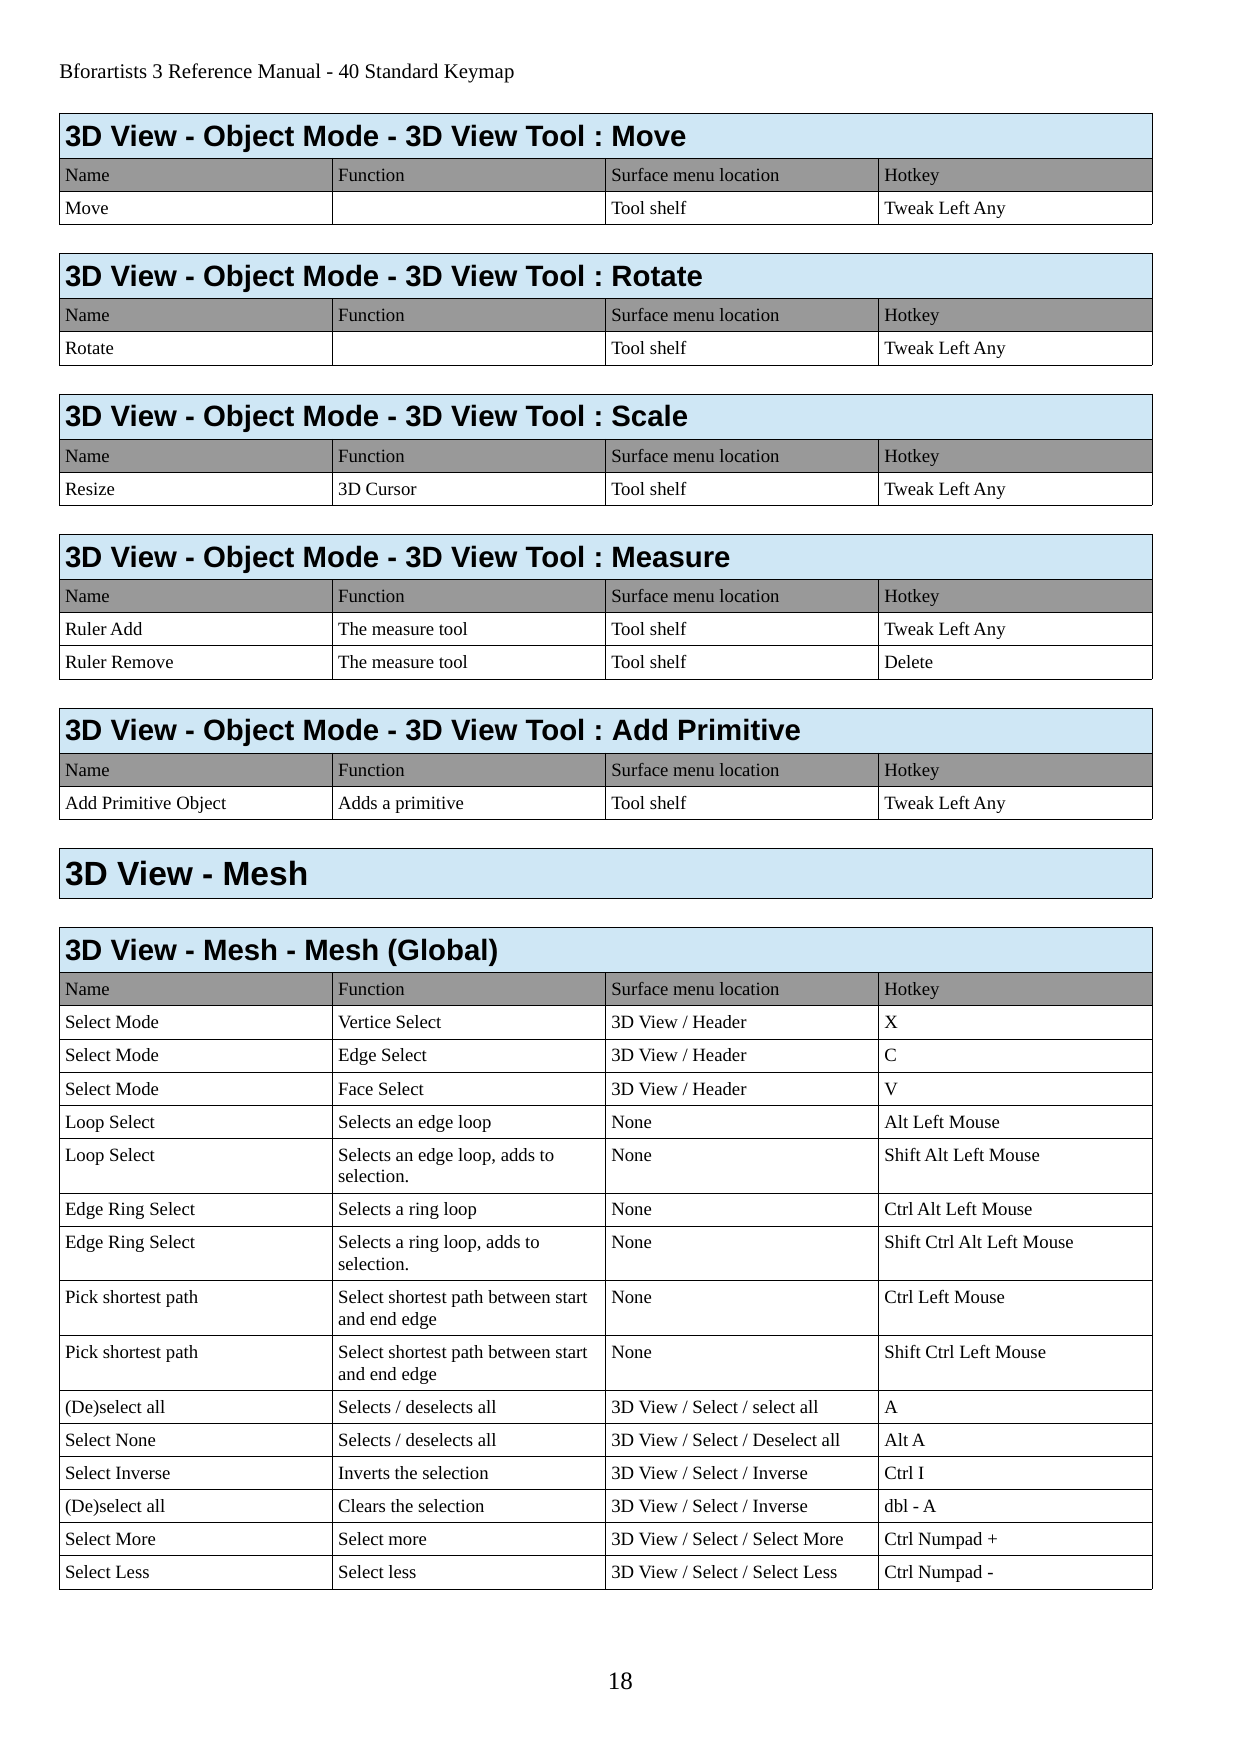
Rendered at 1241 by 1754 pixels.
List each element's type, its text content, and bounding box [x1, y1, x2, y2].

table_cell Function [333, 440, 605, 472]
table_cell 3D View / Header [606, 1073, 878, 1105]
table_cell Tweak Left Any [879, 787, 1152, 819]
table_cell The measure tool [333, 613, 605, 645]
table_cell Selects / deselects all [333, 1424, 605, 1456]
table_cell Tweak Left Any [879, 192, 1152, 224]
table_cell Rotate [60, 332, 332, 364]
table_cell Tweak Left Any [879, 613, 1152, 645]
table_cell Ctrl Left Mouse [879, 1281, 1152, 1335]
table_cell Hotkey [879, 159, 1152, 191]
table_cell C [879, 1040, 1152, 1072]
table_cell Select None [60, 1424, 332, 1456]
table_cell Tool shelf [606, 646, 878, 678]
table_cell Selects a ring loop [333, 1194, 605, 1226]
table_cell Selects / deselects all [333, 1391, 605, 1423]
table_cell [333, 332, 605, 364]
table_header 3D View - Object Mode - 3D View Tool : Move [60, 114, 1152, 158]
table_header 3D View - Object Mode - 3D View Tool : Add Primitive [60, 709, 1152, 753]
table_cell 3D View / Header [606, 1040, 878, 1072]
table_cell Face Select [333, 1073, 605, 1105]
table_cell V [879, 1073, 1152, 1105]
table_cell Pick shortest path [60, 1281, 332, 1335]
table_cell Ctrl Alt Left Mouse [879, 1194, 1152, 1226]
table_cell Hotkey [879, 440, 1152, 472]
table_cell Tool shelf [606, 787, 878, 819]
table_header 3D View - Mesh [60, 849, 1152, 898]
table_cell Selects a ring loop, adds to selection. [333, 1227, 605, 1280]
table_cell (De)select all [60, 1391, 332, 1423]
table_cell Ctrl Numpad - [879, 1556, 1152, 1588]
table_cell Inverts the selection [333, 1457, 605, 1489]
table_cell Surface menu location [606, 440, 878, 472]
table_cell Edge Ring Select [60, 1227, 332, 1280]
table_cell Select Mode [60, 1073, 332, 1105]
table_cell Select Mode [60, 1006, 332, 1038]
table_cell Hotkey [879, 299, 1152, 331]
table_cell Name [60, 159, 332, 191]
table_cell Ctrl I [879, 1457, 1152, 1489]
table_cell Select Inverse [60, 1457, 332, 1489]
table_cell 3D View / Select / Inverse [606, 1457, 878, 1489]
table_cell Hotkey [879, 754, 1152, 786]
table_cell None [606, 1194, 878, 1226]
table_cell Name [60, 754, 332, 786]
table_cell Add Primitive Object [60, 787, 332, 819]
table_cell 3D View / Header [606, 1006, 878, 1038]
table_cell Selects an edge loop, adds to selection. [333, 1139, 605, 1192]
table_cell Edge Select [333, 1040, 605, 1072]
table_cell Select more [333, 1523, 605, 1555]
table_cell Surface menu location [606, 973, 878, 1005]
table_cell Select less [333, 1556, 605, 1588]
table_cell Alt A [879, 1424, 1152, 1456]
table_cell None [606, 1227, 878, 1280]
table_cell Surface menu location [606, 159, 878, 191]
table_cell Name [60, 973, 332, 1005]
table_cell Clears the selection [333, 1490, 605, 1522]
table_cell Select Less [60, 1556, 332, 1588]
table_cell Move [60, 192, 332, 224]
table_cell Delete [879, 646, 1152, 678]
table_cell Hotkey [879, 580, 1152, 612]
table_cell 3D Cursor [333, 473, 605, 505]
table_cell Selects an edge loop [333, 1106, 605, 1138]
table_cell Surface menu location [606, 580, 878, 612]
table_cell Function [333, 580, 605, 612]
table_cell Hotkey [879, 973, 1152, 1005]
table_cell (De)select all [60, 1490, 332, 1522]
table_cell Tweak Left Any [879, 473, 1152, 505]
table_cell Shift Ctrl Alt Left Mouse [879, 1227, 1152, 1280]
table_cell 3D View / Select / Deselect all [606, 1424, 878, 1456]
table_cell Name [60, 580, 332, 612]
table_cell Function [333, 159, 605, 191]
table_cell Loop Select [60, 1139, 332, 1192]
table_cell The measure tool [333, 646, 605, 678]
table_cell Select shortest path between start and end edge [333, 1281, 605, 1335]
table_cell Ruler Add [60, 613, 332, 645]
table_cell 3D View / Select / select all [606, 1391, 878, 1423]
table_cell None [606, 1106, 878, 1138]
table_cell Function [333, 973, 605, 1005]
table_cell 3D View / Select / Inverse [606, 1490, 878, 1522]
table_cell None [606, 1281, 878, 1335]
table_cell [333, 192, 605, 224]
table_cell Shift Alt Left Mouse [879, 1139, 1152, 1192]
table_cell dbl - A [879, 1490, 1152, 1522]
table_cell Function [333, 299, 605, 331]
table_cell Tool shelf [606, 473, 878, 505]
table_cell 3D View / Select / Select Less [606, 1556, 878, 1588]
table_cell Tweak Left Any [879, 332, 1152, 364]
table_cell Function [333, 754, 605, 786]
table_cell Surface menu location [606, 754, 878, 786]
table_cell Edge Ring Select [60, 1194, 332, 1226]
table_cell Ctrl Numpad + [879, 1523, 1152, 1555]
table_cell Select shortest path between start and end edge [333, 1336, 605, 1390]
table_cell Shift Ctrl Left Mouse [879, 1336, 1152, 1390]
table_cell Adds a primitive [333, 787, 605, 819]
table_cell Tool shelf [606, 192, 878, 224]
table_header 3D View - Object Mode - 3D View Tool : Rotate [60, 254, 1152, 298]
table_cell Surface menu location [606, 299, 878, 331]
table_cell Select More [60, 1523, 332, 1555]
table_cell Name [60, 299, 332, 331]
table_header 3D View - Object Mode - 3D View Tool : Measure [60, 535, 1152, 579]
table_cell X [879, 1006, 1152, 1038]
table_cell None [606, 1139, 878, 1192]
table_header 3D View - Object Mode - 3D View Tool : Scale [60, 395, 1152, 439]
table_cell Alt Left Mouse [879, 1106, 1152, 1138]
table_cell A [879, 1391, 1152, 1423]
table_cell Tool shelf [606, 613, 878, 645]
table_cell Ruler Remove [60, 646, 332, 678]
table_cell None [606, 1336, 878, 1390]
table_cell Name [60, 440, 332, 472]
table_cell Select Mode [60, 1040, 332, 1072]
table_cell Loop Select [60, 1106, 332, 1138]
table_cell Pick shortest path [60, 1336, 332, 1390]
table_cell Vertice Select [333, 1006, 605, 1038]
table_cell Tool shelf [606, 332, 878, 364]
table_header 3D View - Mesh - Mesh (Global) [60, 928, 1152, 972]
table_cell 3D View / Select / Select More [606, 1523, 878, 1555]
table_cell Resize [60, 473, 332, 505]
